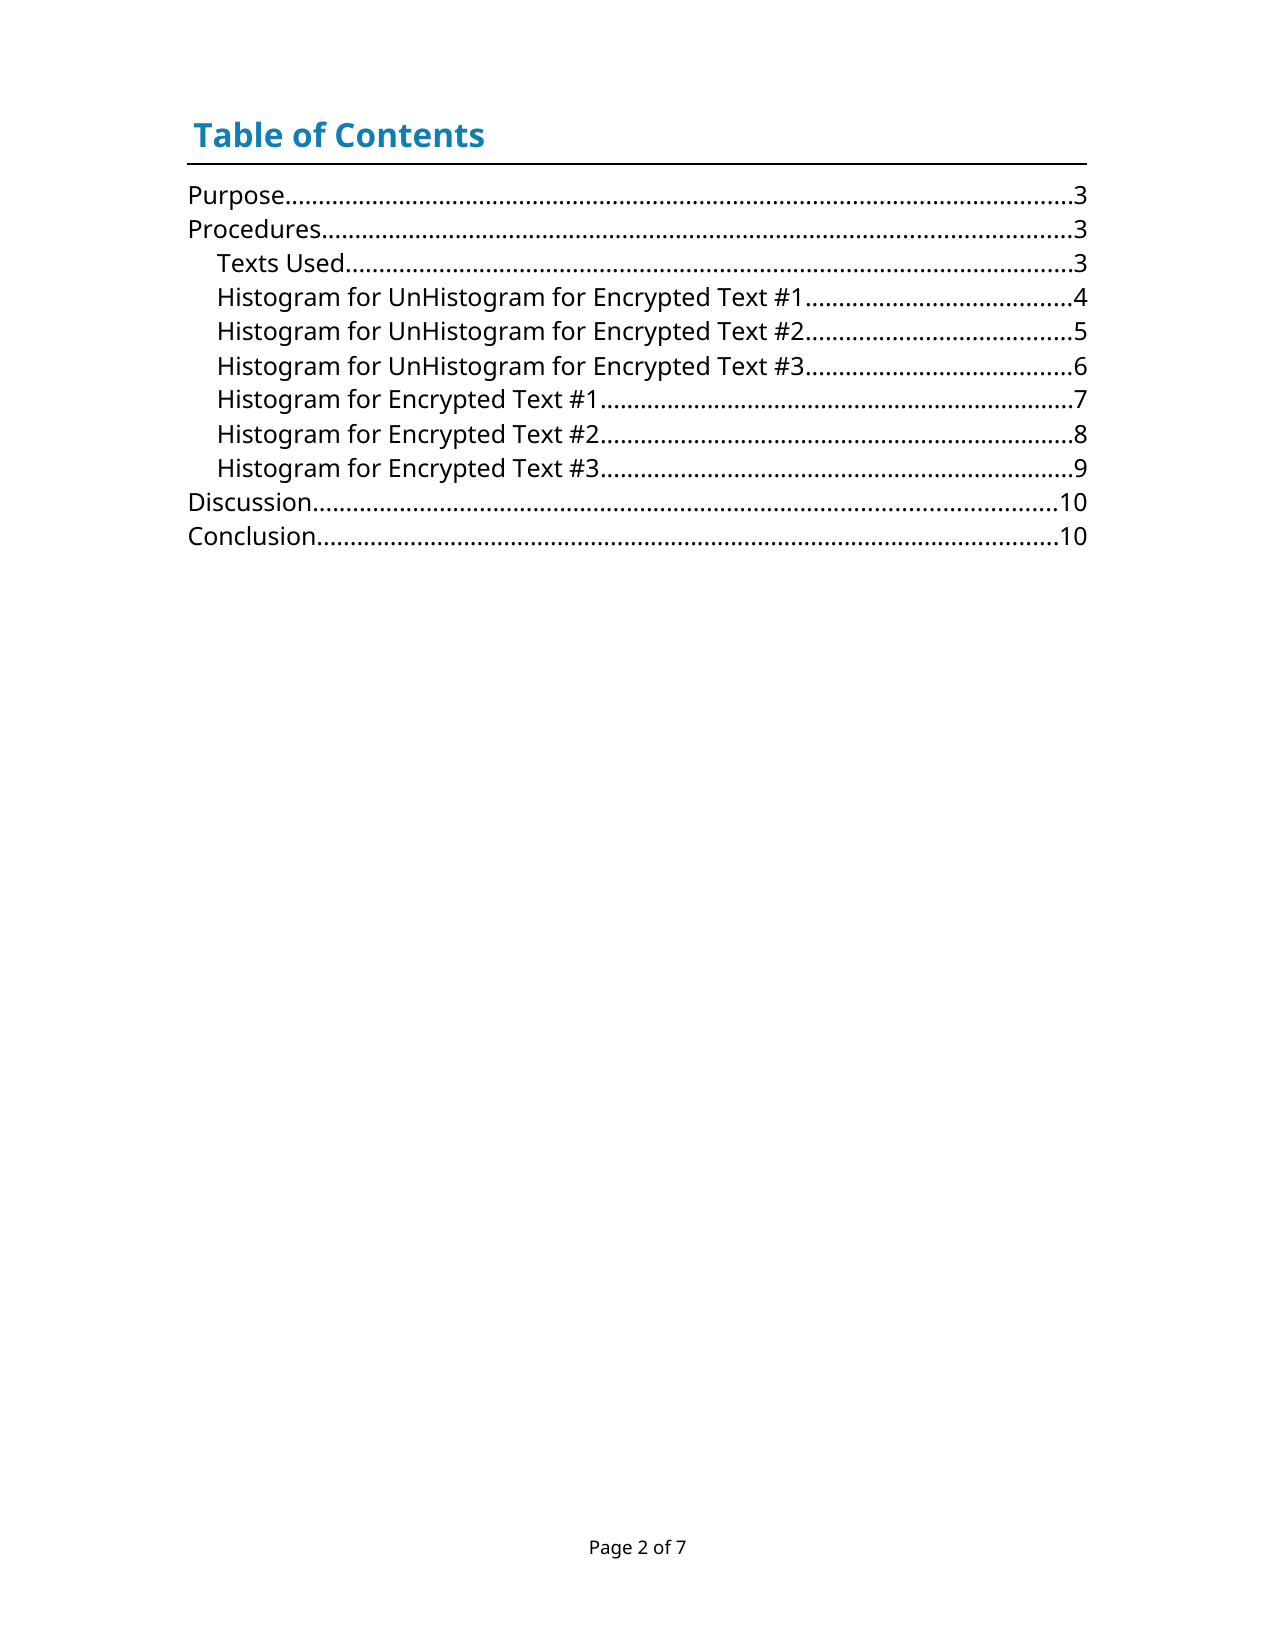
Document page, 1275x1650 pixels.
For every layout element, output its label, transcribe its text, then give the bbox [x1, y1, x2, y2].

text Histogram for UnHistogram for Encrypted Text #1 4 [217, 280, 1087, 314]
text Histogram for UnHistogram for Encrypted Text #3 6 [217, 348, 1087, 382]
text Conclusion 10 [187, 518, 1087, 552]
text Histogram for Encrypted Text #2 8 [217, 416, 1087, 450]
text Procedures 3 [187, 212, 1087, 246]
subtitle Table of Contents [187, 106, 1087, 163]
text Texts Used 3 [217, 246, 1087, 280]
text Histogram for UnHistogram for Encrypted Text #2 5 [217, 314, 1087, 348]
text Histogram for Encrypted Text #3 9 [217, 450, 1087, 484]
text Histogram for Encrypted Text #1 7 [217, 382, 1087, 416]
text Purpose 3 [187, 178, 1087, 212]
text Discussion 10 [187, 484, 1087, 518]
